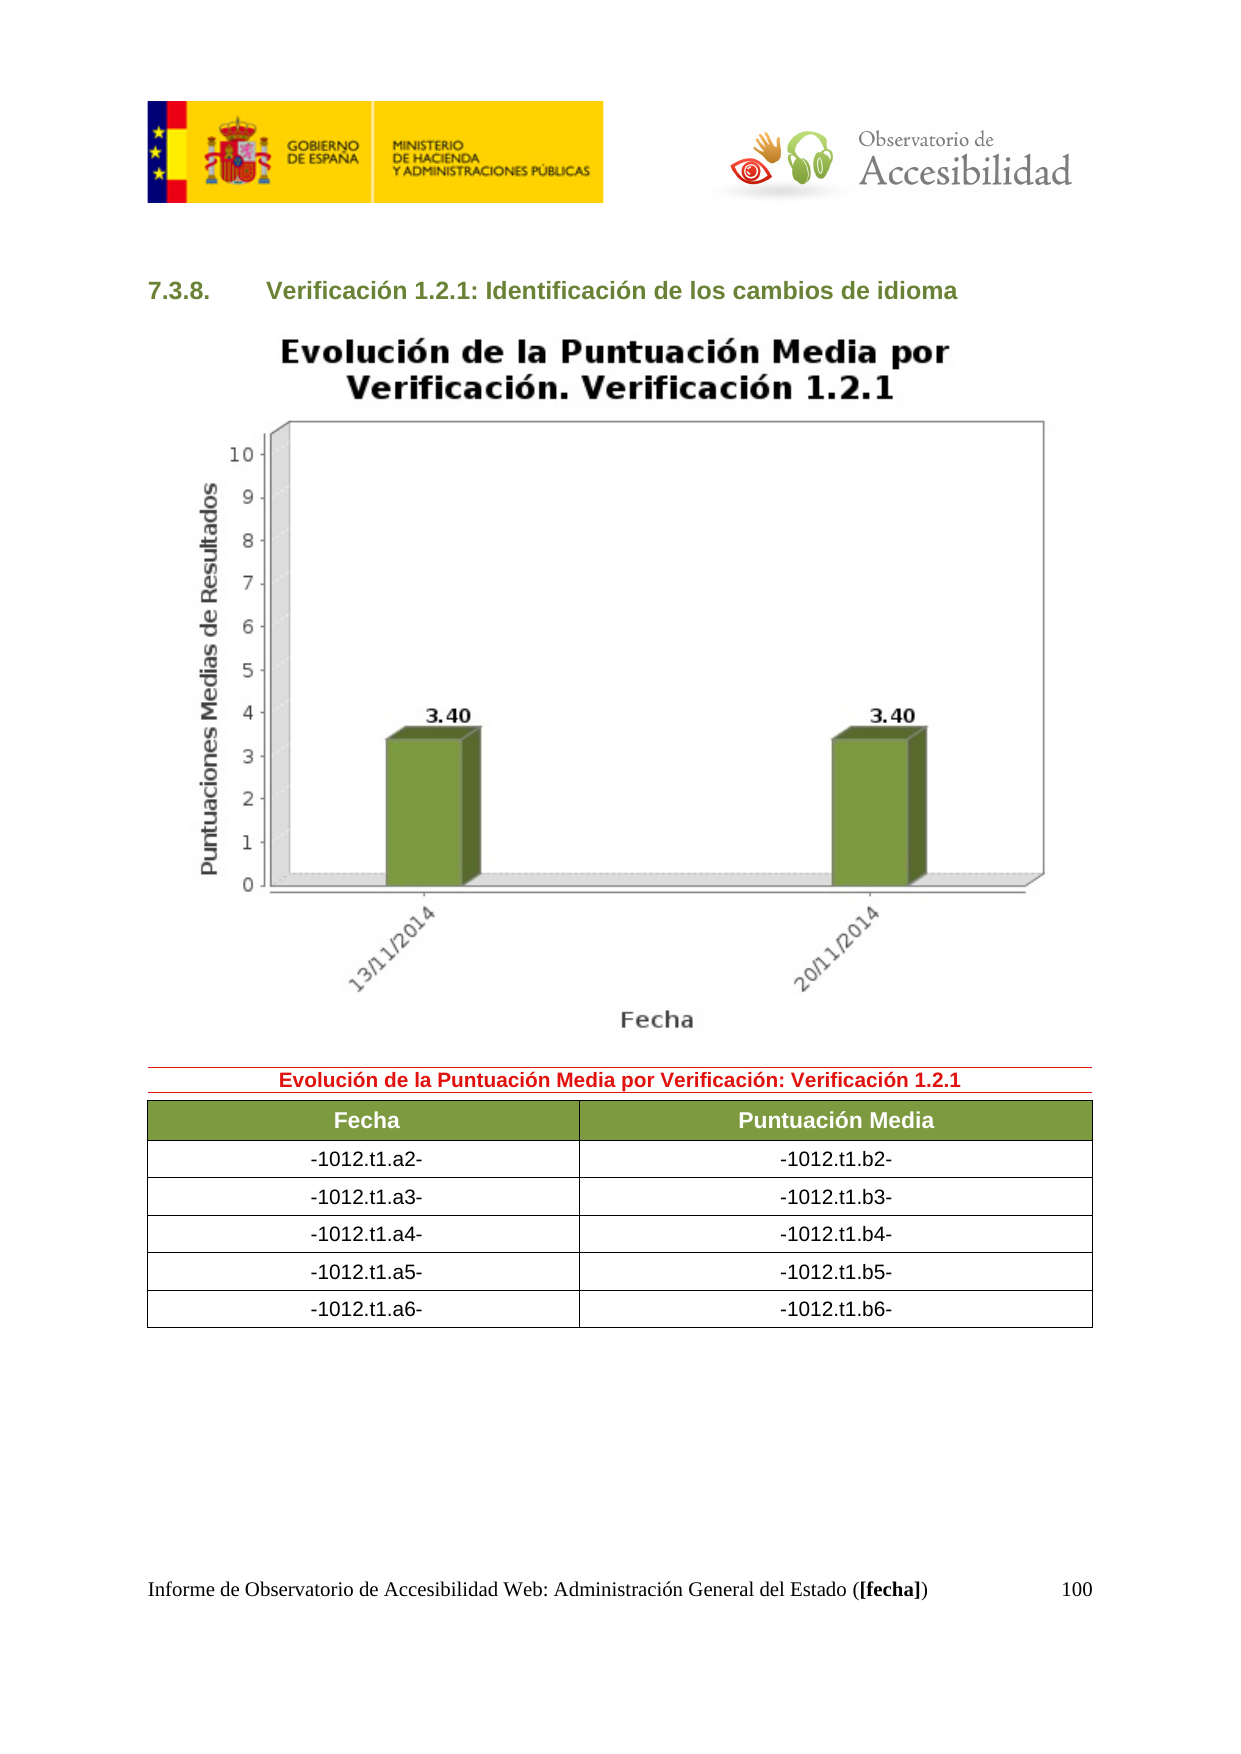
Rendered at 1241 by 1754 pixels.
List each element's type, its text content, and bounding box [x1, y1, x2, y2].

picture [147, 101, 604, 203]
picture [178, 332, 1062, 1042]
table_cell -1012.t1.b2- [580, 1141, 1092, 1177]
table_cell -1012.t1.a3- [148, 1178, 579, 1215]
table_cell -1012.t1.b6- [580, 1291, 1092, 1327]
list Verificación 1.2.1: Identificación de los cambios de idioma [148, 276, 1092, 304]
table_cell -1012.t1.a5- [148, 1253, 579, 1290]
table_cell -1012.t1.a6- [148, 1291, 579, 1327]
picture [710, 122, 1086, 205]
table_cell -1012.t1.a2- [148, 1141, 579, 1177]
table_cell -1012.t1.b5- [580, 1253, 1092, 1290]
table_cell -1012.t1.b3- [580, 1178, 1092, 1215]
table_cell -1012.t1.b4- [580, 1216, 1092, 1252]
text Evolución de la Puntuación Media por Verificación: Verificación 1.2.1 [148, 1068, 1092, 1092]
table_cell -1012.t1.a4- [148, 1216, 579, 1252]
table_header Fecha [148, 1101, 579, 1140]
table_header Puntuación Media [580, 1101, 1092, 1140]
